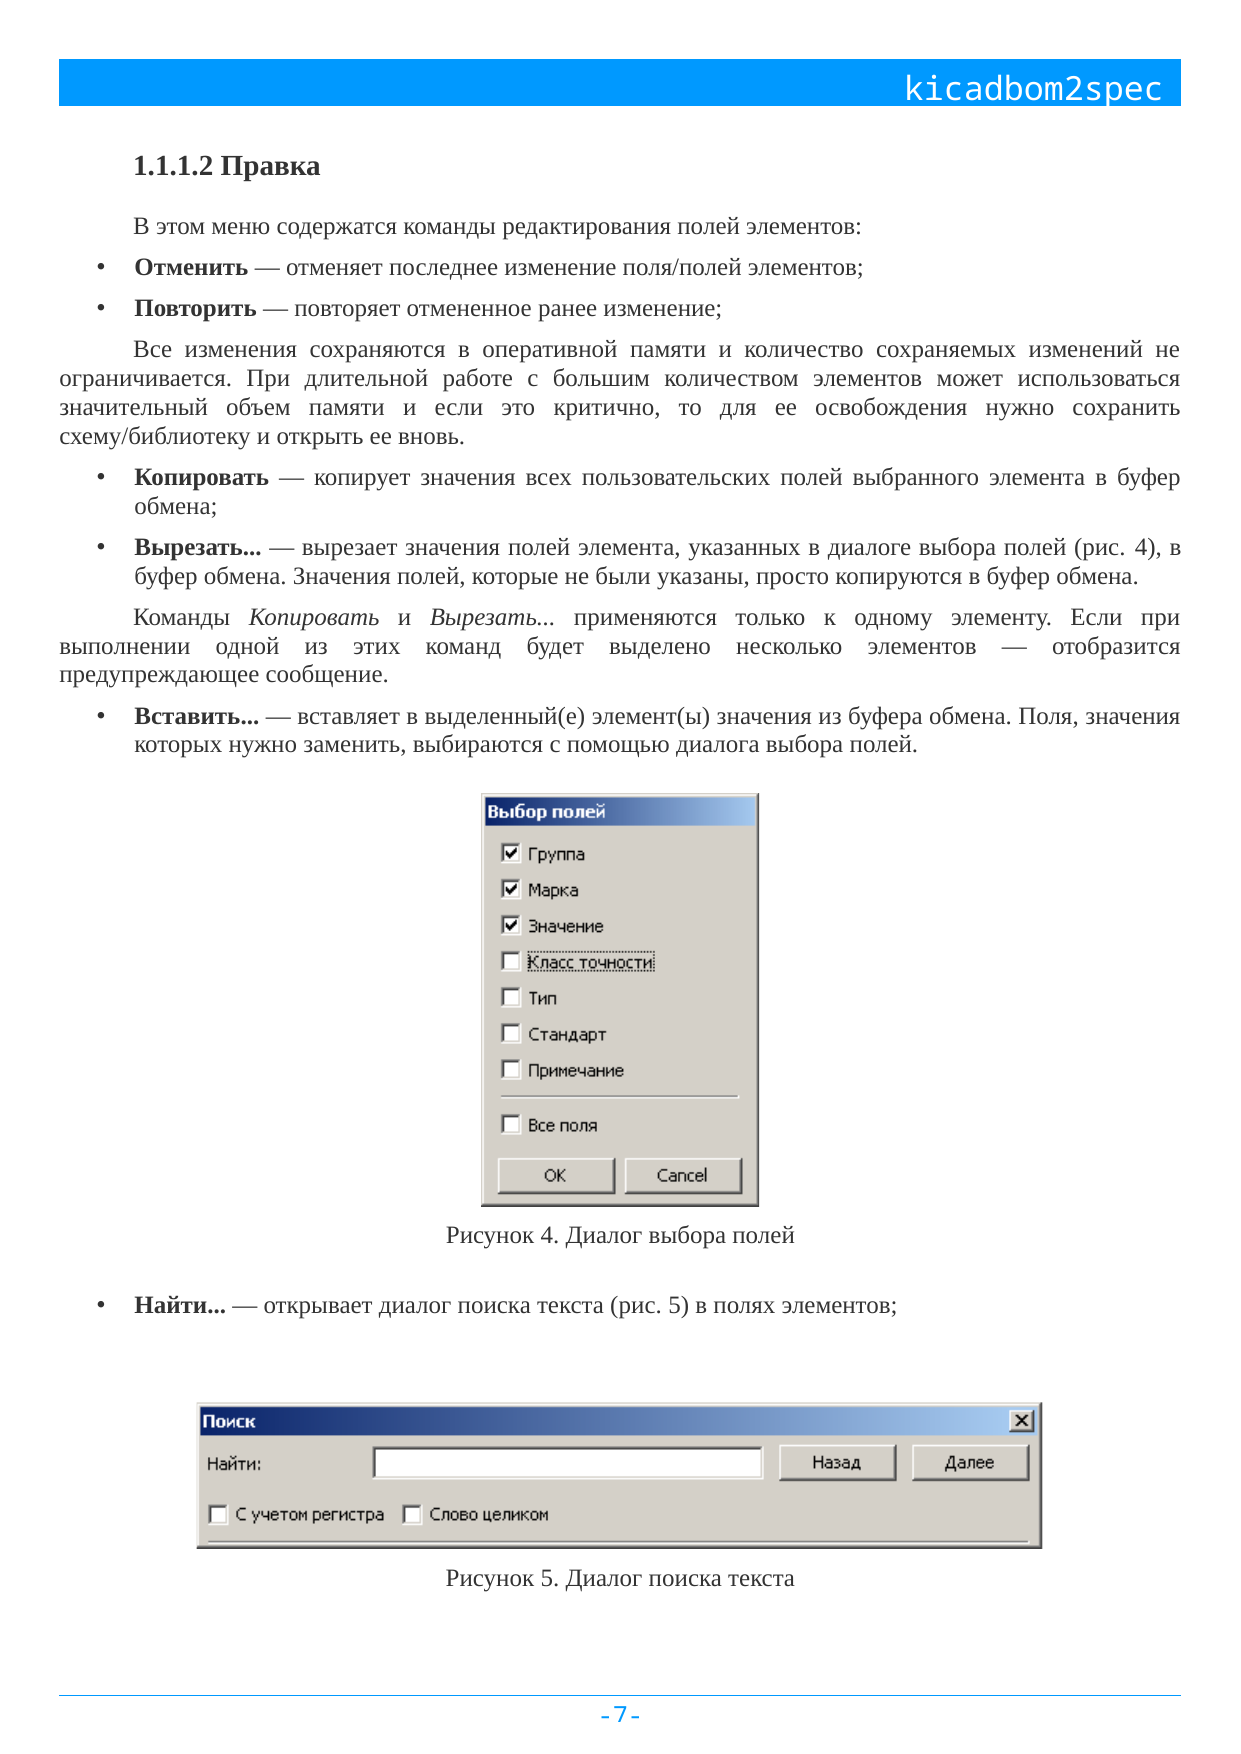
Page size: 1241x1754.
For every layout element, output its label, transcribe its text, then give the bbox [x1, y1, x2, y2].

text Рисунок 4. Диалог выбора полей [439, 1207, 801, 1249]
text В этом меню содержатся команды редактирования полей элементов: [59, 211, 1181, 239]
text Все изменения сохраняются в оперативной памяти и количество сохраняемых изменений не ограничивается. При длительной работе с большим количеством элементов может использоваться значительный объем памяти и если это критично, то для ее освобождения нужно сохранить схему/библиотеку и открыть ее вновь. [59, 334, 1181, 449]
picture [481, 793, 760, 1207]
list Отменить — отменяет последнее изменение поля/полей элементов; [97, 252, 1181, 281]
text Команды Копировать и Вырезать... применяются только к одному элементу. Если при выполнении одной из этих команд будет выделено несколько элементов — отобразится предупреждающее сообщение. [59, 602, 1181, 688]
text Рисунок 5. Диалог поиска текста [185, 1549, 1055, 1591]
list Повторить — повторяет отмененное ранее изменение; [97, 293, 1181, 322]
list Вырезать... — вырезает значения полей элемента, указанных в диалоге выбора полей (рис. 4), в буфер обмена. Значения полей, которые не были указаны, просто копируются в буфер обмена. [97, 532, 1181, 589]
subtitle 1.1.1.2 Правка [133, 148, 1181, 181]
list Найти... — открывает диалог поиска текста (рис. 5) в полях элементов; [97, 1291, 1181, 1319]
list Копировать — копирует значения всех пользовательских полей выбранного элемента в буфер обмена; [97, 462, 1181, 519]
picture [196, 1401, 1044, 1549]
list Вставить... — вставляет в выделенный(е) элемент(ы) значения из буфера обмена. Поля, значения которых нужно заменить, выбираются с помощью диалога выбора полей. [97, 701, 1181, 758]
